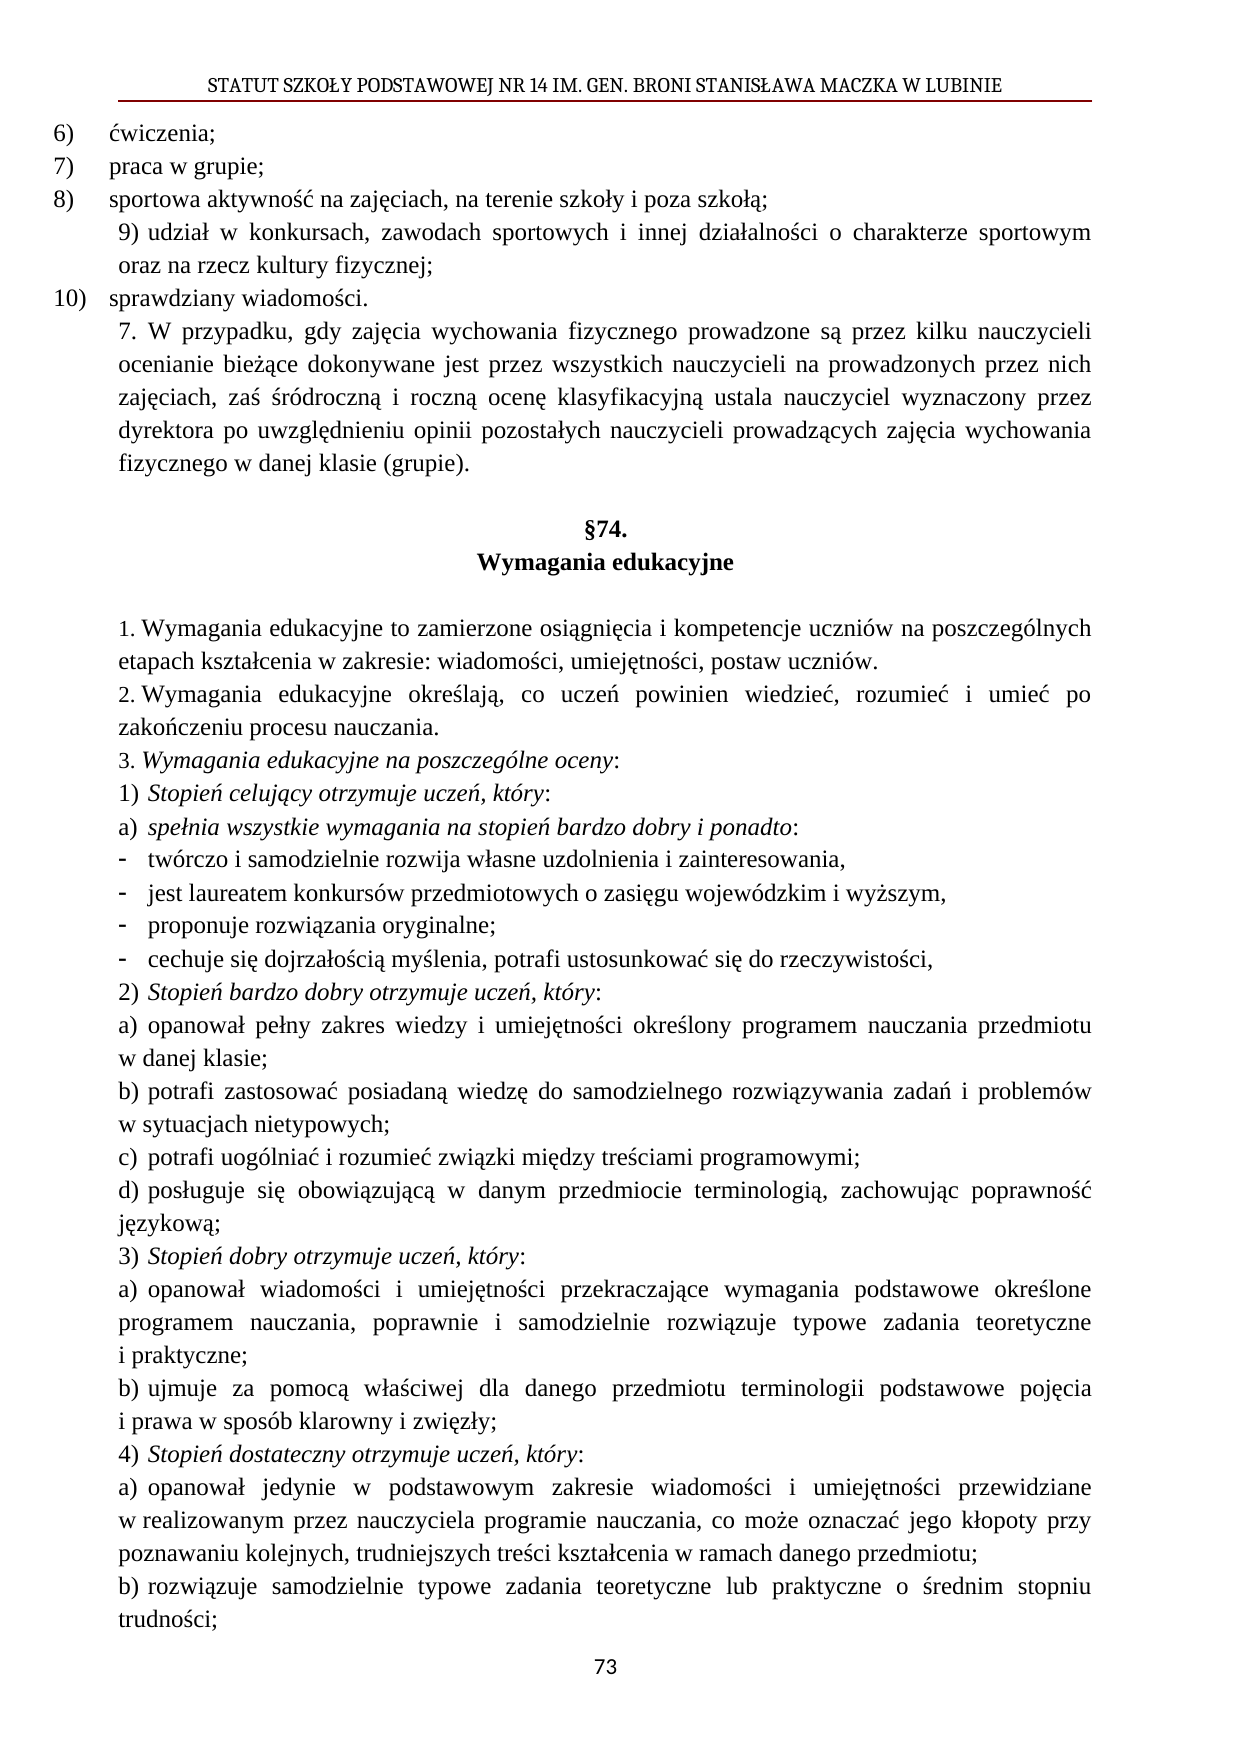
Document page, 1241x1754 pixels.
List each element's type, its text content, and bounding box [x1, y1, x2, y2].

list Stopień dobry otrzymuje uczeń, który: [118, 1241, 1092, 1269]
list rozwiązuje samodzielnie typowe zadania teoretyczne lub praktyczne o średnim stopniu trudności; [118, 1571, 1092, 1633]
list sprawdziany wiadomości. [53, 283, 1092, 312]
list Stopień dostateczny otrzymuje uczeń, który: [118, 1439, 1092, 1468]
list potrafi uogólniać i rozumieć związki między treściami programowymi; [118, 1142, 1092, 1171]
text Wymagania edukacyjne [118, 547, 1092, 576]
list opanował jedynie w podstawowym zakresie wiadomości i umiejętności przewidziane w realizowanym przez nauczyciela programie nauczania, co może oznaczać jego kłopoty przy poznawaniu kolejnych, trudniejszych treści kształcenia w ramach danego przedmiotu; [118, 1472, 1092, 1567]
list twórczo i samodzielnie rozwija własne uzdolnienia i zainteresowania, [118, 844, 1092, 873]
list posługuje się obowiązującą w danym przedmiocie terminologią, zachowując poprawność językową; [118, 1175, 1092, 1237]
list sportowa aktywność na zajęciach, na terenie szkoły i poza szkołą; [53, 184, 1092, 213]
list Wymagania edukacyjne określają, co uczeń powinien wiedzieć, rozumieć i umieć po zakończeniu procesu nauczania. [118, 679, 1092, 741]
text §74. [118, 514, 1092, 543]
list jest laureatem konkursów przedmiotowych o zasięgu wojewódzkim i wyższym, [118, 878, 1092, 906]
list Stopień bardzo dobry otrzymuje uczeń, który: [118, 977, 1092, 1005]
list proponuje rozwiązania oryginalne; [118, 911, 1092, 939]
list ćwiczenia; [53, 118, 1092, 147]
list cechuje się dojrzałością myślenia, potrafi ustosunkować się do rzeczywistości, [118, 944, 1092, 972]
list Stopień celujący otrzymuje uczeń, który: [118, 778, 1092, 807]
list spełnia wszystkie wymagania na stopień bardzo dobry i ponadto: [118, 812, 1092, 840]
list praca w grupie; [53, 151, 1092, 180]
list Wymagania edukacyjne to zamierzone osiągnięcia i kompetencje uczniów na poszczególnych etapach kształcenia w zakresie: wiadomości, umiejętności, postaw uczniów. [118, 613, 1092, 675]
list opanował wiadomości i umiejętności przekraczające wymagania podstawowe określone programem nauczania, poprawnie i samodzielnie rozwiązuje typowe zadania teoretyczne i praktyczne; [118, 1274, 1092, 1369]
list W przypadku, gdy zajęcia wychowania fizycznego prowadzone są przez kilku nauczycieli ocenianie bieżące dokonywane jest przez wszystkich nauczycieli na prowadzonych przez nich zajęciach, zaś śródroczną i roczną ocenę klasyfikacyjną ustala nauczyciel wyznaczony przez dyrektora po uwzględnieniu opinii pozostałych nauczycieli prowadzących zajęcia wychowania fizycznego w danej klasie (grupie). [118, 316, 1092, 477]
list potrafi zastosować posiadaną wiedzę do samodzielnego rozwiązywania zadań i problemów w sytuacjach nietypowych; [118, 1076, 1092, 1137]
list opanował pełny zakres wiedzy i umiejętności określony programem nauczania przedmiotu w danej klasie; [118, 1010, 1092, 1071]
list Wymagania edukacyjne na poszczególne oceny: [118, 746, 1092, 774]
list ujmuje za pomocą właściwej dla danego przedmiotu terminologii podstawowe pojęcia i prawa w sposób klarowny i zwięzły; [118, 1373, 1092, 1435]
list udział w konkursach, zawodach sportowych i innej działalności o charakterze sportowym oraz na rzecz kultury fizycznej; [118, 217, 1092, 279]
